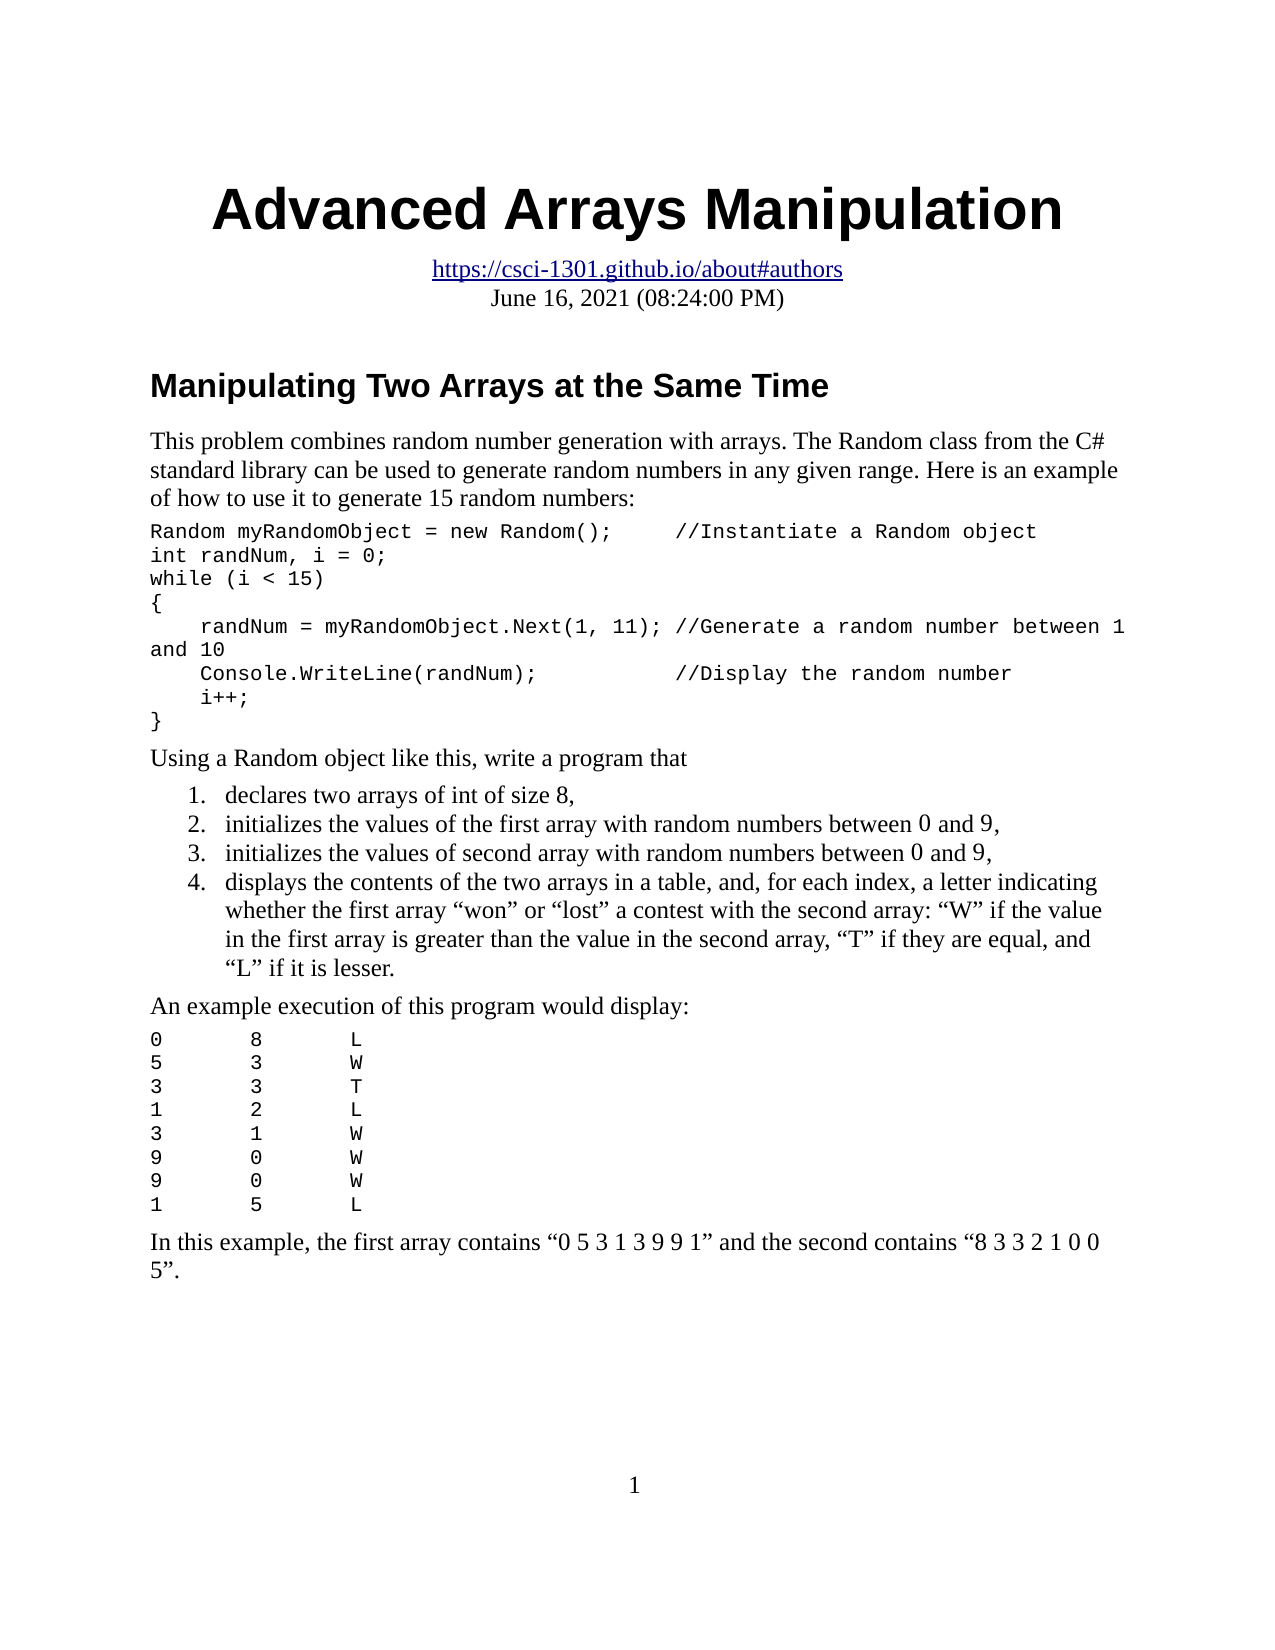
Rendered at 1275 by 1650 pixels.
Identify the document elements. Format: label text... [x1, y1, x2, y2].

text 1 2 L [150, 1099, 1125, 1123]
text June 16, 2021 (08:24:00 PM) [150, 283, 1125, 312]
text int randNum, i = 0; [150, 545, 1125, 568]
text i++; [150, 687, 1125, 710]
list declares two arrays of int of size 8, [187, 781, 1125, 809]
subtitle Manipulating Two Arrays at the Same Time [150, 366, 1125, 404]
text 1 5 L [150, 1194, 1125, 1218]
text } [150, 710, 1125, 734]
text Using a Random object like this, write a program that [150, 743, 1125, 772]
text 0 8 L [150, 1028, 1125, 1052]
text 9 0 W [150, 1147, 1125, 1170]
text randNum = myRandomObject.Next(1, 11); //Generate a random number between 1 and 10 [150, 616, 1125, 663]
text This problem combines random number generation with arrays. The Random class from the C# standard library can be used to generate random numbers in any given range. Here is an example of how to use it to generate 15 random numbers: [150, 426, 1125, 512]
text 9 0 W [150, 1170, 1125, 1194]
title Advanced Arrays Manipulation [150, 175, 1125, 242]
text 3 3 T [150, 1076, 1125, 1099]
text Console.WriteLine(randNum); //Display the random number [150, 663, 1125, 687]
list initializes the values of the first array with random numbers between and , [187, 809, 1125, 838]
text In this example, the first array contains “0 5 3 1 3 9 9 1” and the second contains “8 3 3 2 1 0 0 5”. [150, 1227, 1125, 1284]
list initializes the values of second array with random numbers between and , [187, 838, 1125, 867]
text Random myRandomObject = new Random(); //Instantiate a Random object [150, 521, 1125, 545]
text https://csci-1301.github.io/about#authors [150, 254, 1125, 283]
text while (i < 15) [150, 568, 1125, 592]
text 3 1 W [150, 1123, 1125, 1147]
list displays the contents of the two arrays in a table, and, for each index, a letter indicating whether the first array “won” or “lost” a contest with the second array: “W” if the value in the first array is greater than the value in the second array, “T” if they are equal, and “L” if it is lesser. [187, 867, 1125, 982]
text { [150, 592, 1125, 616]
text An example execution of this program would display: [150, 991, 1125, 1019]
text 5 3 W [150, 1052, 1125, 1076]
